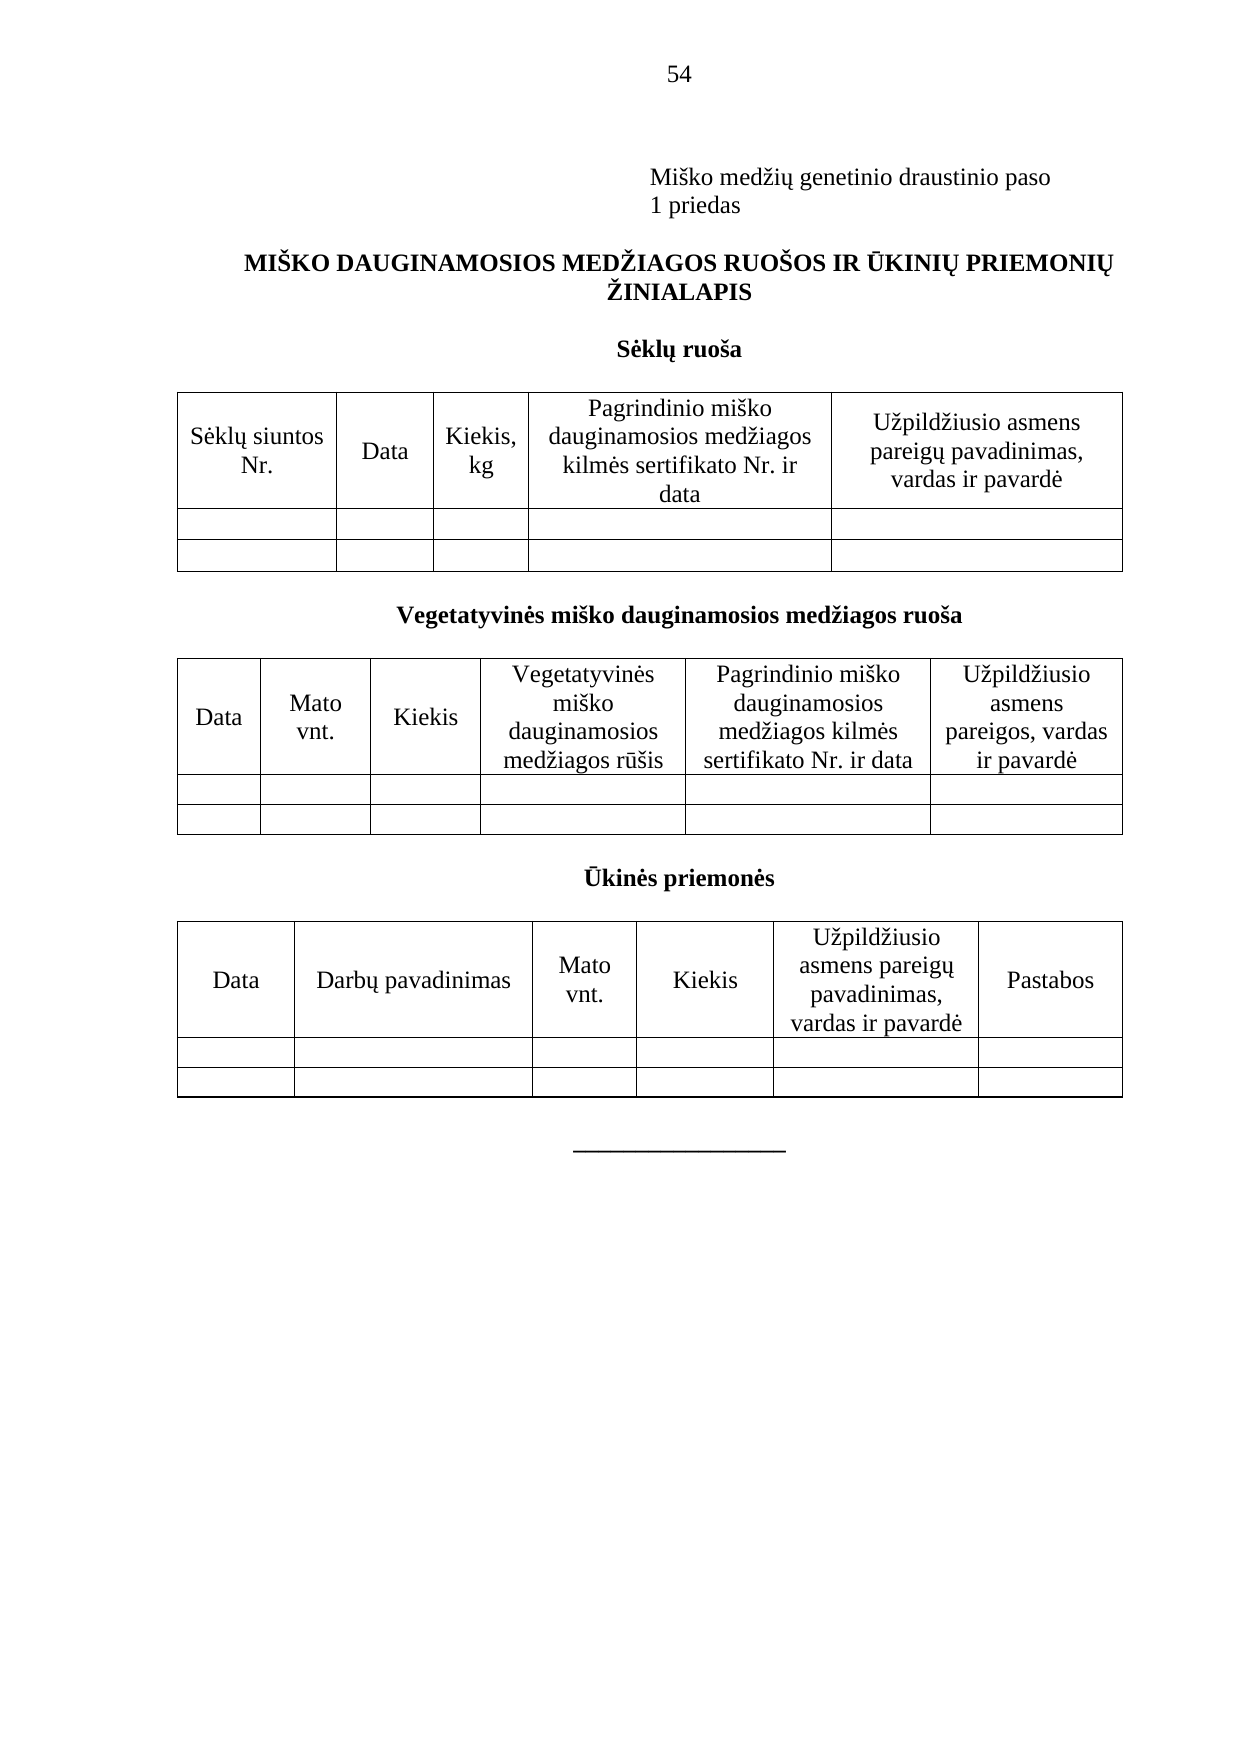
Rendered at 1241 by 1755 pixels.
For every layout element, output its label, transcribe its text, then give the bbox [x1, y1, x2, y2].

table_cell [434, 540, 528, 571]
table_cell [686, 805, 930, 833]
table_cell [481, 775, 685, 804]
table_cell [261, 805, 370, 833]
table_cell [533, 1068, 636, 1096]
text MIŠKO DAUGINAMOSIOS MEDŽIAGOS RUOŠOS IR ŪKINIŲ PRIEMONIŲ ŽINIALAPIS [177, 248, 1181, 305]
table_cell [371, 805, 480, 833]
table_cell [931, 775, 1122, 804]
table_header Kiekis [637, 922, 773, 1037]
table_cell [529, 540, 831, 571]
table_cell [979, 1038, 1122, 1067]
table_header Darbų pavadinimas [295, 922, 532, 1037]
table_header Užpildžiusio asmens pareigos, vardas ir pavardė [931, 659, 1122, 774]
table_cell [261, 775, 370, 804]
table_cell [637, 1038, 773, 1067]
table_cell [774, 1038, 978, 1067]
table_header Sėklų siuntos Nr. [178, 393, 336, 508]
table_header Pastabos [979, 922, 1122, 1037]
table_header Mato vnt. [533, 922, 636, 1037]
table_cell [529, 509, 831, 539]
text Vegetatyvinės miško dauginamosios medžiagos ruoša [177, 600, 1181, 629]
table_cell [295, 1068, 532, 1096]
table_cell [178, 775, 260, 804]
text _________________ [177, 1126, 1181, 1155]
table_header Pagrindinio miško dauginamosios medžiagos kilmės sertifikato Nr. ir data [686, 659, 930, 774]
table_cell [774, 1068, 978, 1096]
table_header Užpildžiusio asmens pareigų pavadinimas, vardas ir pavardė [774, 922, 978, 1037]
table_cell [931, 805, 1122, 833]
table_header Pagrindinio miško dauginamosios medžiagos kilmės sertifikato Nr. ir data [529, 393, 831, 508]
table_cell [178, 540, 336, 571]
text Sėklų ruoša [177, 334, 1181, 363]
table_cell [337, 540, 433, 571]
table_cell [371, 775, 480, 804]
table_cell [832, 509, 1122, 539]
table_cell [178, 1038, 294, 1067]
table_cell [637, 1068, 773, 1096]
table_cell [178, 1068, 294, 1096]
table_cell [337, 509, 433, 539]
table_cell [178, 805, 260, 833]
table_header Mato vnt. [261, 659, 370, 774]
table_cell [832, 540, 1122, 571]
table_header Kiekis, kg [434, 393, 528, 508]
table_header Data [178, 659, 260, 774]
table_header Užpildžiusio asmens pareigų pavadinimas, vardas ir pavardė [832, 393, 1122, 508]
text 1 priedas [649, 190, 1181, 219]
table_cell [533, 1038, 636, 1067]
table_header Kiekis [371, 659, 480, 774]
table_cell [979, 1068, 1122, 1096]
table_cell [434, 509, 528, 539]
table_header Vegetatyvinės miško dauginamosios medžiagos rūšis [481, 659, 685, 774]
table_cell [295, 1038, 532, 1067]
text Miško medžių genetinio draustinio paso [649, 162, 1181, 190]
table_cell [481, 805, 685, 833]
table_header Data [337, 393, 433, 508]
table_header Data [178, 922, 294, 1037]
text Ūkinės priemonės [177, 863, 1181, 892]
table_cell [178, 509, 336, 539]
table_cell [686, 775, 930, 804]
